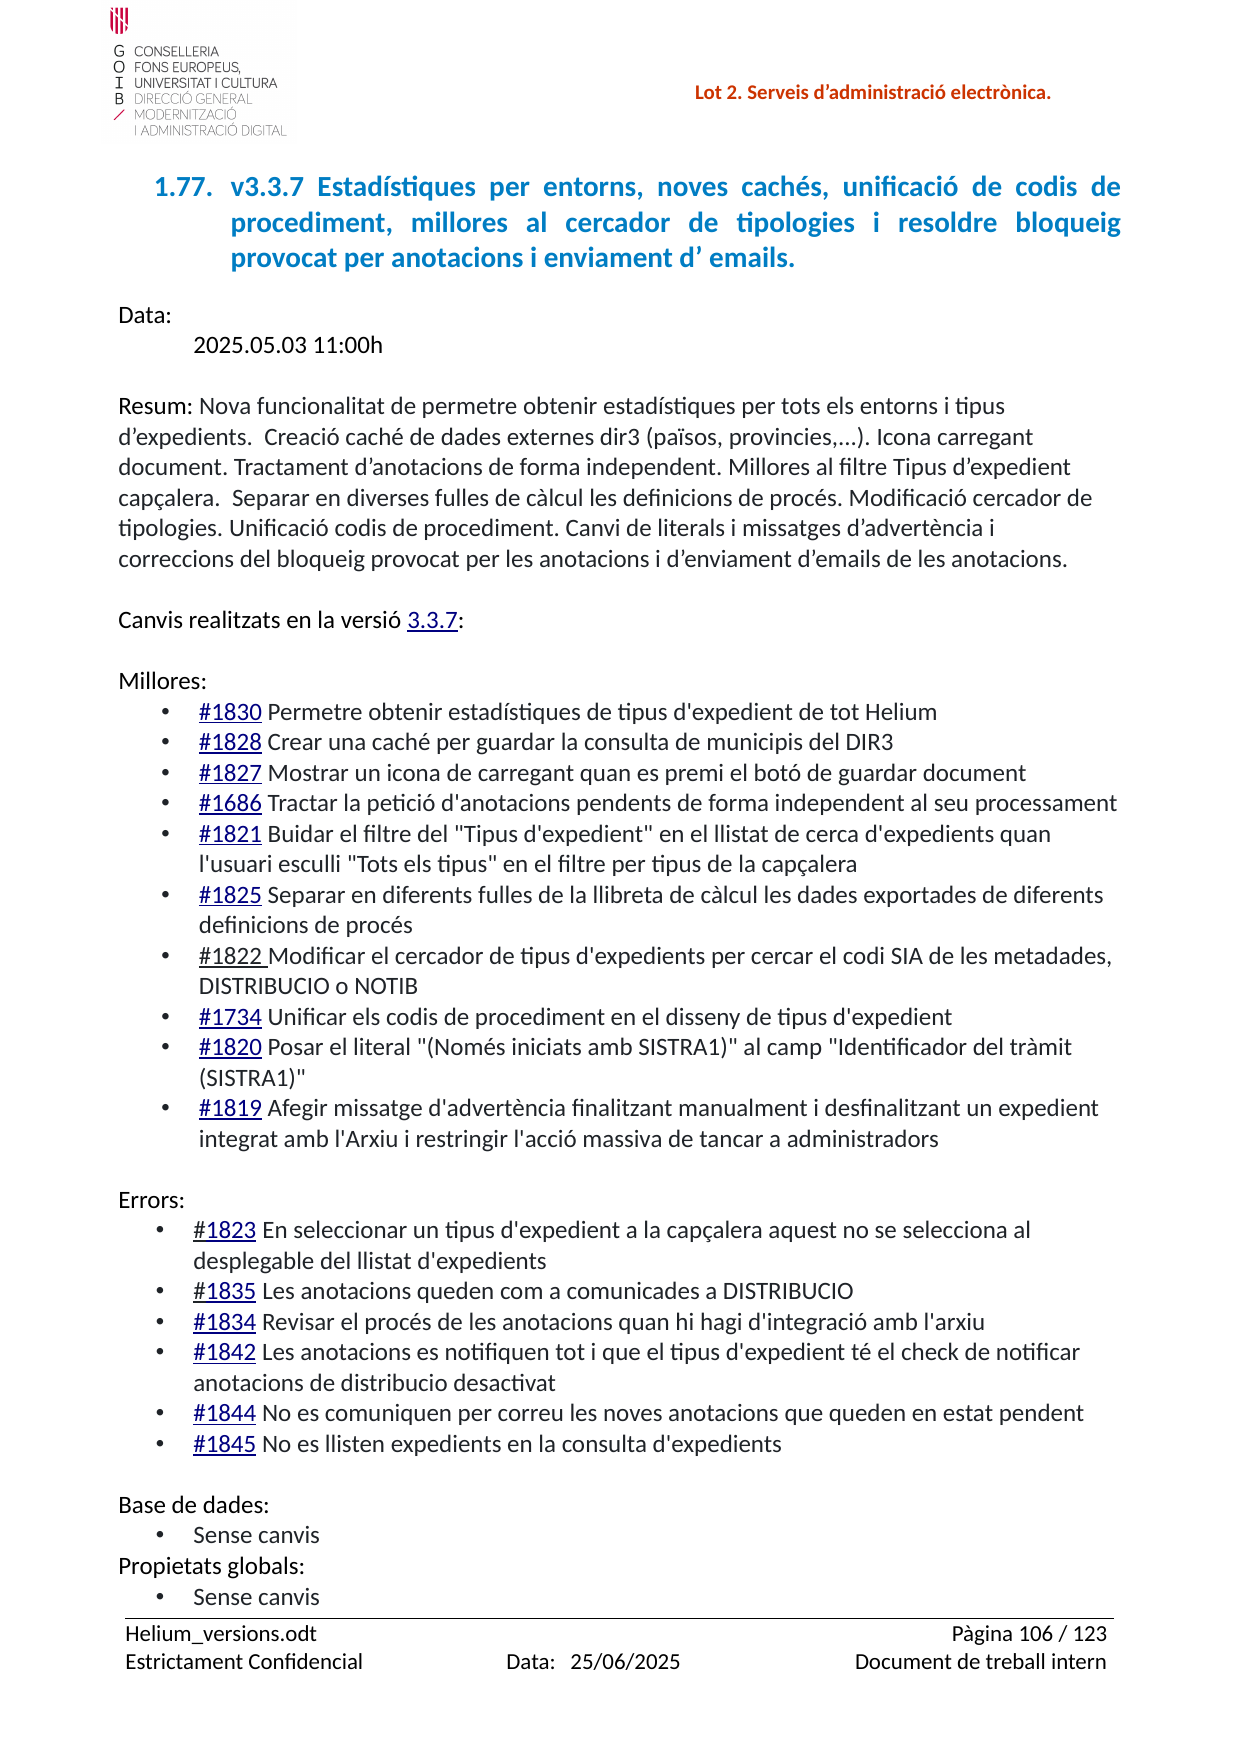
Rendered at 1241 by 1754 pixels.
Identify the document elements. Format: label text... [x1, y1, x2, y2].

subtitle v3.3.7 Estadístiques per entorns, noves cachés, unificació de codis de procediment, millores al cercador de tipologies i resoldre bloqueig provocat per anotacions i enviament d’ emails. [153, 168, 1122, 275]
text Data: [118, 299, 1122, 329]
list #1845 No es llisten expedients en la consulta d'expedients [156, 1428, 1122, 1459]
list #1820 Posar el literal "(Només iniciats amb SISTRA1)" al camp "Identificador del tràmit (SISTRA1)" [161, 1031, 1122, 1092]
text 2025.05.03 11:00h [118, 329, 1122, 360]
list #1822 Modificar el cercador de tipus d'expedients per cercar el codi SIA de les metadades, DISTRIBUCIO o NOTIB [161, 940, 1122, 1001]
text Resum: Nova funcionalitat de permetre obtenir estadístiques per tots els entorns i tipus d’expedients. Creació caché de dades externes dir3 (països, provincies,...). Icona carregant document. Tractament d’anotacions de forma independent. Millores al filtre Tipus d’expedient capçalera. Separar en diverses fulles de càlcul les definicions de procés. Modificació cercador de tipologies. Unificació codis de procediment. Canvi de literals i missatges d’advertència i correccions del bloqueig provocat per les anotacions i d’enviament d’emails de les anotacions. [118, 390, 1122, 573]
list #1821 Buidar el filtre del "Tipus d'expedient" en el llistat de cerca d'expedients quan l'usuari esculli "Tots els tipus" en el filtre per tipus de la capçalera [161, 818, 1122, 879]
list #1827 Mostrar un icona de carregant quan es premi el botó de guardar document [161, 757, 1122, 787]
text Base de dades: [118, 1489, 1122, 1520]
list #1825 Separar en diferents fulles de la llibreta de càlcul les dades exportades de diferents definicions de procés [161, 879, 1122, 940]
text Propietats globals: [118, 1550, 1122, 1581]
list #1830 Permetre obtenir estadístiques de tipus d'expedient de tot Helium [161, 696, 1122, 726]
list #1819 Afegir missatge d'advertència finalitzant manualment i desfinalitzant un expedient integrat amb l'Arxiu i restringir l'acció massiva de tancar a administradors [161, 1092, 1122, 1153]
list #1823 En seleccionar un tipus d'expedient a la capçalera aquest no se selecciona al desplegable del llistat d'expedients [156, 1214, 1122, 1276]
list #1842 Les anotacions es notifiquen tot i que el tipus d'expedient té el check de notificar anotacions de distribucio desactivat [156, 1337, 1122, 1398]
text Canvis realitzats en la versió 3.3.7: [118, 604, 1122, 634]
list #1844 No es comuniquen per correu les noves anotacions que queden en estat pendent [156, 1398, 1122, 1428]
list Sense canvis [156, 1581, 1122, 1611]
picture [100, 0, 297, 144]
text Millores: [118, 665, 1122, 696]
list #1835 Les anotacions queden com a comunicades a DISTRIBUCIO [156, 1276, 1122, 1306]
list #1828 Crear una caché per guardar la consulta de municipis del DIR3 [161, 726, 1122, 757]
list #1686 Tractar la petició d'anotacions pendents de forma independent al seu processament [161, 787, 1122, 818]
text Errors: [118, 1184, 1122, 1214]
list #1834 Revisar el procés de les anotacions quan hi hagi d'integració amb l'arxiu [156, 1306, 1122, 1337]
list #1734 Unificar els codis de procediment en el disseny de tipus d'expedient [161, 1001, 1122, 1031]
list Sense canvis [156, 1520, 1122, 1550]
